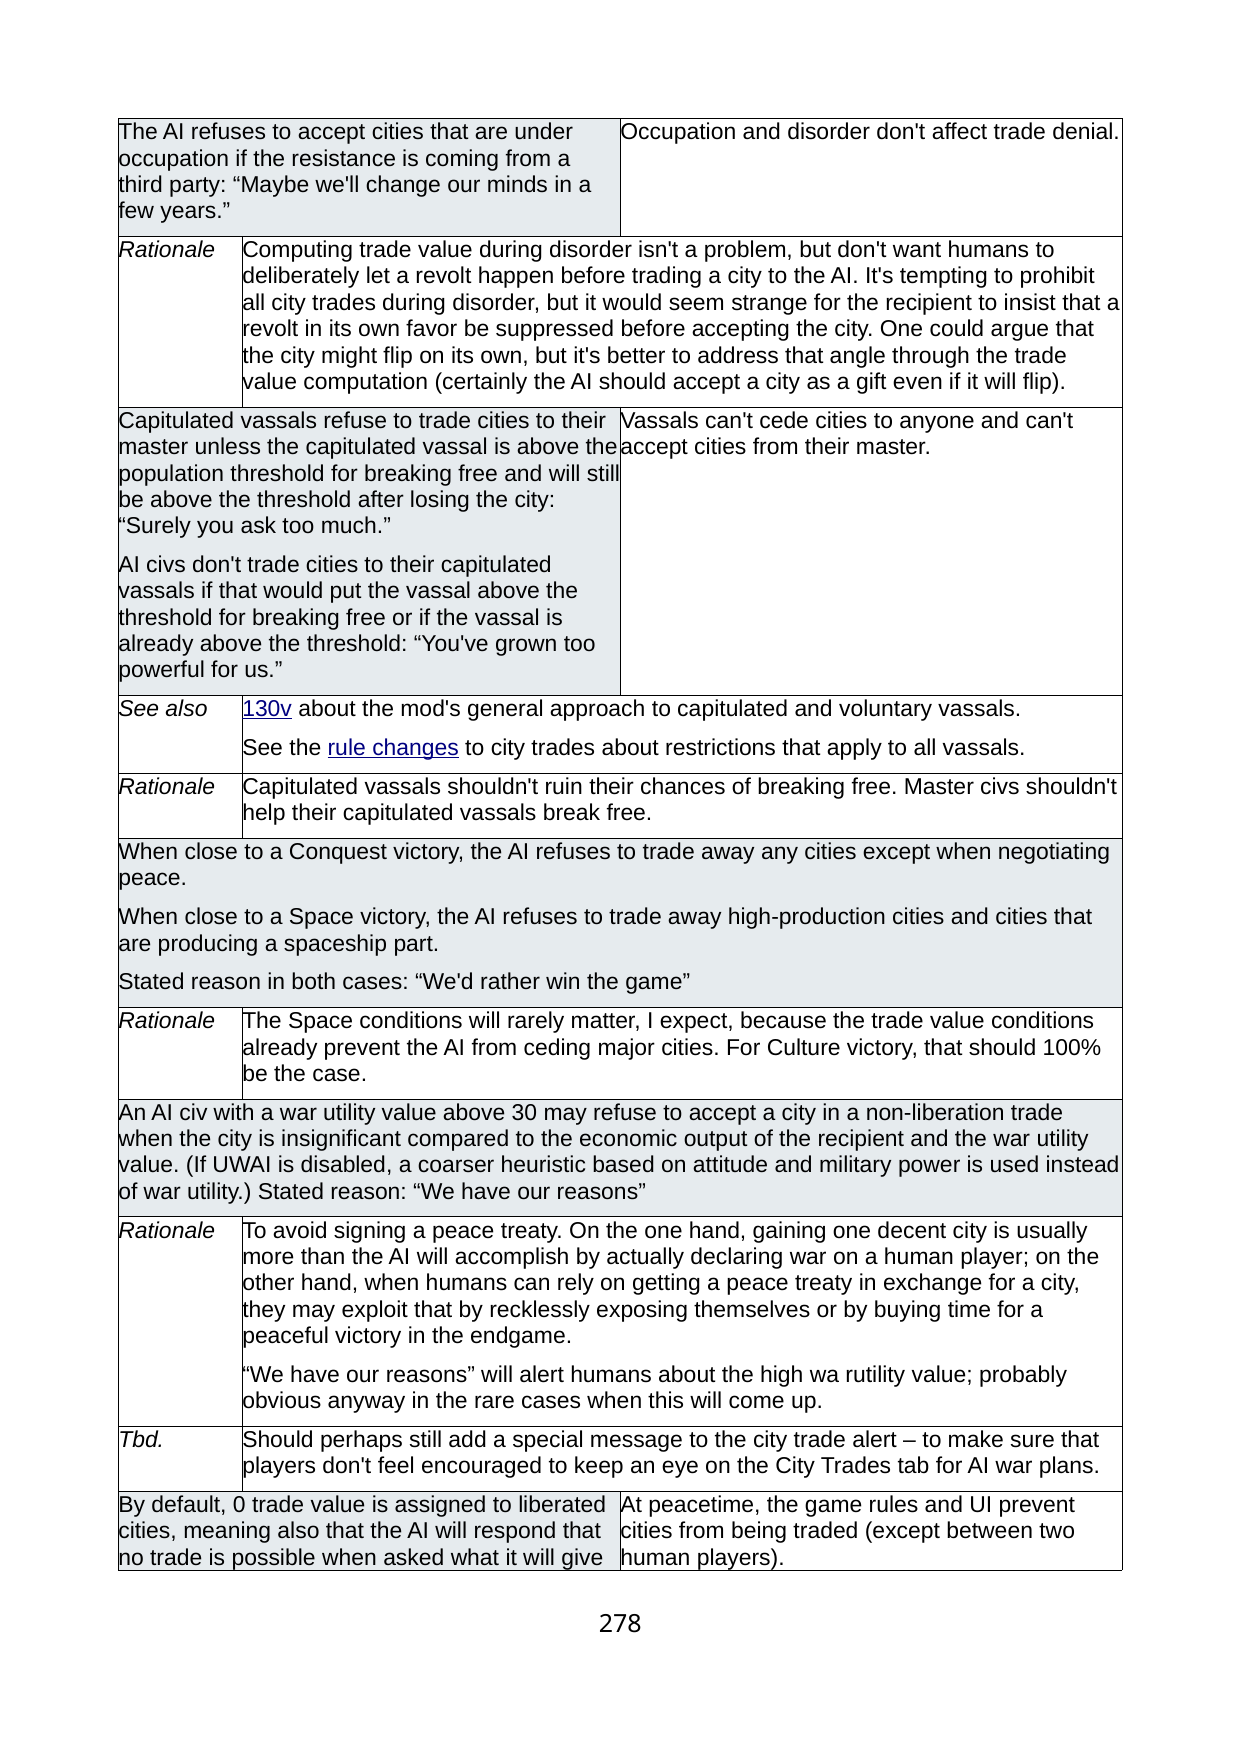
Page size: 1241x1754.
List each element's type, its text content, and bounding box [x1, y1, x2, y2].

table_cell Tbd. [119, 1427, 242, 1491]
table_cell Should perhaps still add a special message to the city trade alert – to make sure that players don't feel encouraged to keep an eye on the City Trades tab for AI war plans. [243, 1427, 1122, 1491]
table_cell Computing trade value during disorder isn't a problem, but don't want humans to deliberately let a revolt happen before trading a city to the AI. It's tempting to prohibit all city trades during disorder, but it would seem strange for the recipient to insist that a revolt in its own favor be suppressed before accepting the city. One could argue that the city might flip on its own, but it's better to address that angle through the trade value computation (certainly the AI should accept a city as a gift even if it will flip). [243, 237, 1122, 407]
table_cell Capitulated vassals shouldn't ruin their chances of breaking free. Master civs shouldn't help their capitulated vassals break free. [243, 774, 1122, 838]
table_cell When close to a Conquest victory, the AI refuses to trade away any cities except when negotiating peace. When close to a Space victory, the AI refuses to trade away high-production cities and cities that are producing a spaceship part. Stated reason in both cases: “We'd rather win the game” [119, 839, 1122, 1007]
table_cell Rationale [119, 1008, 242, 1098]
table_cell Occupation and disorder don't affect trade denial. [621, 119, 1122, 236]
table_cell To avoid signing a peace treaty. On the one hand, gaining one decent city is usually more than the AI will accomplish by actually declaring war on a human player; on the other hand, when humans can rely on getting a peace treaty in exchange for a city, they may exploit that by recklessly exposing themselves or by buying time for a peaceful victory in the endgame. “We have our reasons” will alert humans about the high wa rutility value; probably obvious anyway in the rare cases when this will come up. [243, 1217, 1122, 1426]
table_cell Rationale [119, 1217, 242, 1426]
table_cell At peacetime, the game rules and UI prevent cities from being traded (except between two human players). [621, 1492, 1122, 1570]
table_cell Vassals can't cede cities to anyone and can't accept cities from their master. [621, 408, 1122, 695]
table_cell An AI civ with a war utility value above 30 may refuse to accept a city in a non-liberation trade when the city is insignificant compared to the economic output of the recipient and the war utility value. (If UWAI is disabled, a coarser heuristic based on attitude and military power is used instead of war utility.) Stated reason: “We have our reasons” [119, 1100, 1122, 1216]
table_cell Rationale [119, 237, 242, 407]
table_cell The Space conditions will rarely matter, I expect, because the trade value conditions already prevent the AI from ceding major cities. For Culture victory, that should 100% be the case. [243, 1008, 1122, 1098]
table_cell Rationale [119, 774, 242, 838]
table_cell The AI refuses to accept cities that are under occupation if the resistance is coming from a third party: “Maybe we'll change our minds in a few years.” [119, 119, 620, 236]
table_cell 130v about the mod's general approach to capitulated and voluntary vassals. See the rule changes to city trades about restrictions that apply to all vassals. [243, 696, 1122, 773]
table_cell See also [119, 696, 242, 773]
table_cell Capitulated vassals refuse to trade cities to their master unless the capitulated vassal is above the population threshold for breaking free and will still be above the threshold after losing the city: “Surely you ask too much.” AI civs don't trade cities to their capitulated vassals if that would put the vassal above the threshold for breaking free or if the vassal is already above the threshold: “You've grown too powerful for us.” [119, 408, 620, 695]
table_cell By default, 0 trade value is assigned to liberated cities, meaning also that the AI will respond that no trade is possible when asked what it will give [119, 1492, 620, 1570]
